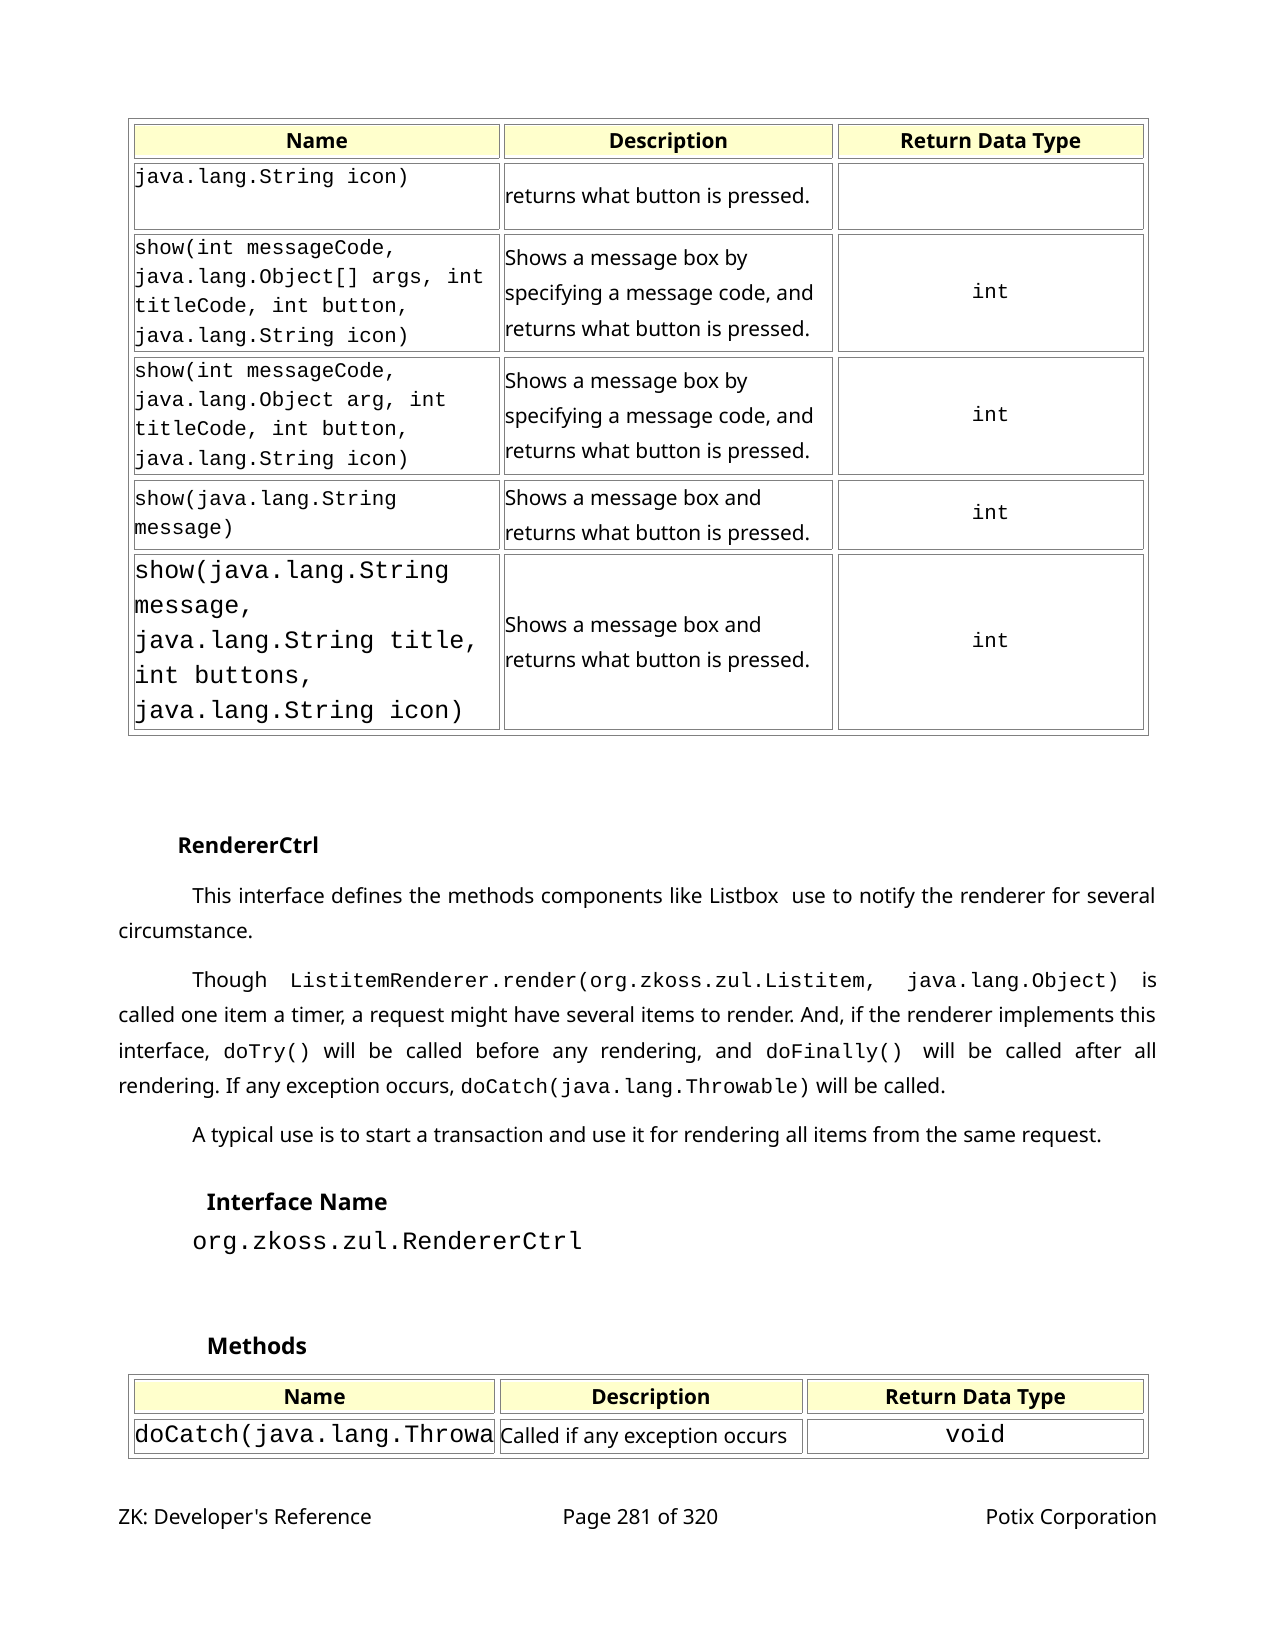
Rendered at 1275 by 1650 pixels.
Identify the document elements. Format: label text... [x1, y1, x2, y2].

table_cell show(int messageCode, java.lang.Object arg, int titleCode, int button, java.lang.String icon) [131, 351, 502, 474]
table_cell [835, 158, 1146, 228]
table_cell void [805, 1413, 1146, 1453]
table_cell show(java.lang.String message, java.lang.String title, int buttons, java.lang.String icon) [131, 549, 502, 729]
table_cell Shows a message box and returns what button is pressed. [502, 474, 835, 549]
table_header Name [131, 1375, 497, 1413]
text A typical use is to start a transaction and use it for rendering all items from the same request. [118, 1121, 1157, 1149]
text This interface defines the methods components like Listbox use to notify the renderer for several circumstance. [118, 881, 1157, 944]
table_cell show(int messageCode, java.lang.Object[] args, int titleCode, int button, java.lang.String icon) [131, 229, 502, 351]
table_cell doCatch(java.lang.Throwa [131, 1413, 497, 1453]
table_cell returns what button is pressed. [502, 158, 835, 228]
subtitle Methods [207, 1330, 1157, 1361]
table_cell Shows a message box and returns what button is pressed. [502, 549, 835, 729]
table_cell int [835, 351, 1146, 474]
table_cell Shows a message box by specifying a message code, and returns what button is pressed. [502, 351, 835, 474]
subtitle RendererCtrl [177, 830, 1157, 860]
table_cell java.lang.String icon) [131, 158, 502, 228]
table_header Description [502, 119, 835, 158]
table_header Name [131, 119, 502, 158]
text Though ListitemRenderer.render(org.zkoss.zul.Listitem, java.lang.Object) is called one item a timer, a request might have several items to render. And, if the renderer implements this interface, doTry() will be called before any rendering, and doFinally() will be called after all rendering. If any exception occurs, doCatch(java.lang.Throwable) will be called. [118, 965, 1157, 1100]
table_cell int [835, 549, 1146, 729]
table_cell Called if any exception occurs [497, 1413, 804, 1453]
table_cell int [835, 229, 1146, 351]
table_cell Shows a message box by specifying a message code, and returns what button is pressed. [502, 229, 835, 351]
table_header Return Data Type [835, 119, 1146, 158]
table_header Return Data Type [805, 1375, 1146, 1413]
table_cell show(java.lang.String message) [131, 474, 502, 549]
table_cell int [835, 474, 1146, 549]
subtitle Interface Name [207, 1185, 1157, 1217]
table_header Description [497, 1375, 804, 1413]
text org.zkoss.zul.RendererCtrl [118, 1229, 1157, 1257]
